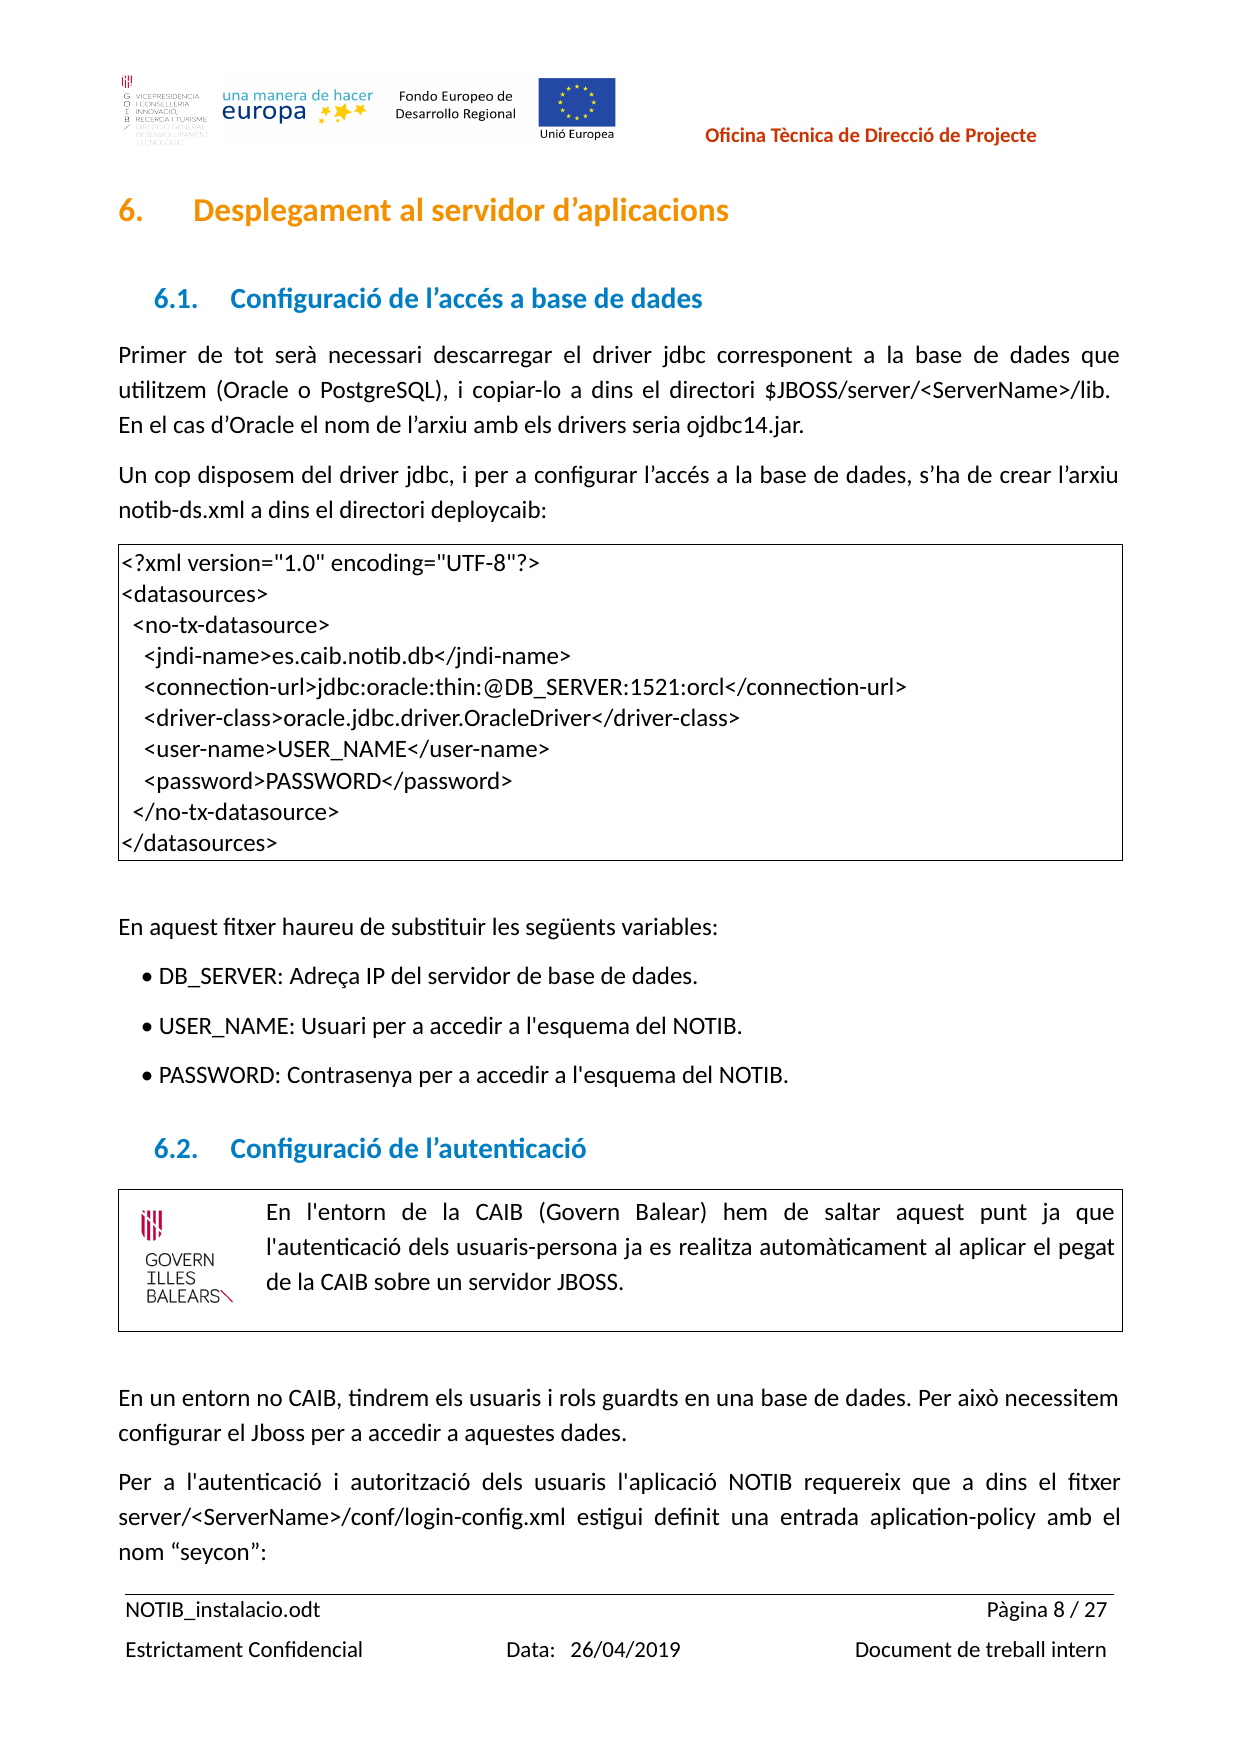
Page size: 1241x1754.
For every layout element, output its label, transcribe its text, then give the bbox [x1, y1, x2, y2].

text • DB_SERVER: Adreça IP del servidor de base de dades. [118, 960, 1122, 991]
text • USER_NAME: Usuari per a accedir a l'esquema del NOTIB. [118, 1010, 1122, 1041]
text </no-tx-datasource> [119, 793, 1122, 824]
text En aquest fitxer haureu de substituir les següents variables: [118, 911, 1122, 941]
subtitle Desplegament al servidor d’aplicacions [118, 189, 1122, 230]
text <connection-url>jdbc:oracle:thin:@DB_SERVER:1521:orcl</connection-url> [119, 668, 1122, 699]
picture [219, 73, 621, 147]
text Per a l'autenticació i autorització dels usuaris l'aplicació NOTIB requereix que a dins el fitxer server/<ServerName>/conf/login-config.xml estigui definit una entrada aplication-policy amb el nom “seycon”: [118, 1466, 1122, 1567]
text <?xml version="1.0" encoding="UTF-8"?> [119, 545, 1122, 575]
text </datasources> [119, 824, 1122, 860]
text Un cop disposem del driver jdbc, i per a configurar l’accés a la base de dades, s’ha de crear l’arxiu notib-ds.xml a dins el directori deploycaib: [118, 459, 1122, 525]
text <datasources> [119, 575, 1122, 606]
subtitle Configuració de l’accés a base de dades [153, 280, 1122, 316]
text Primer de tot serà necessari descarregar el driver jdbc corresponent a la base de dades que utilitzem (Oracle o PostgreSQL), i copiar-lo a dins el directori $JBOSS/server/<ServerName>/lib. En el cas d’Oracle el nom de l’arxiu amb els drivers seria ojdbc14.jar. [118, 339, 1122, 440]
text <jndi-name>es.caib.notib.db</jndi-name> [119, 637, 1122, 668]
text • PASSWORD: Contrasenya per a accedir a l'esquema del NOTIB. [118, 1059, 1122, 1090]
text <driver-class>oracle.jdbc.driver.OracleDriver</driver-class> [119, 699, 1122, 731]
text <password>PASSWORD</password> [119, 762, 1122, 793]
text En un entorn no CAIB, tindrem els usuaris i rols guardts en una base de dades. Per això necessitem configurar el Jboss per a accedir a aquestes dades. [118, 1382, 1122, 1447]
text <user-name>USER_NAME</user-name> [119, 731, 1122, 762]
subtitle Configuració de l’autenticació [153, 1130, 1122, 1165]
text <no-tx-datasource> [119, 606, 1122, 637]
picture [127, 1201, 247, 1313]
table_header [119, 1190, 260, 1331]
picture [118, 73, 213, 147]
table_header En l'entorn de la CAIB (Govern Balear) hem de saltar aquest punt ja que l'autenticació dels usuaris-persona ja es realitza automàticament al aplicar el pegat de la CAIB sobre un servidor JBOSS. [260, 1190, 1122, 1331]
